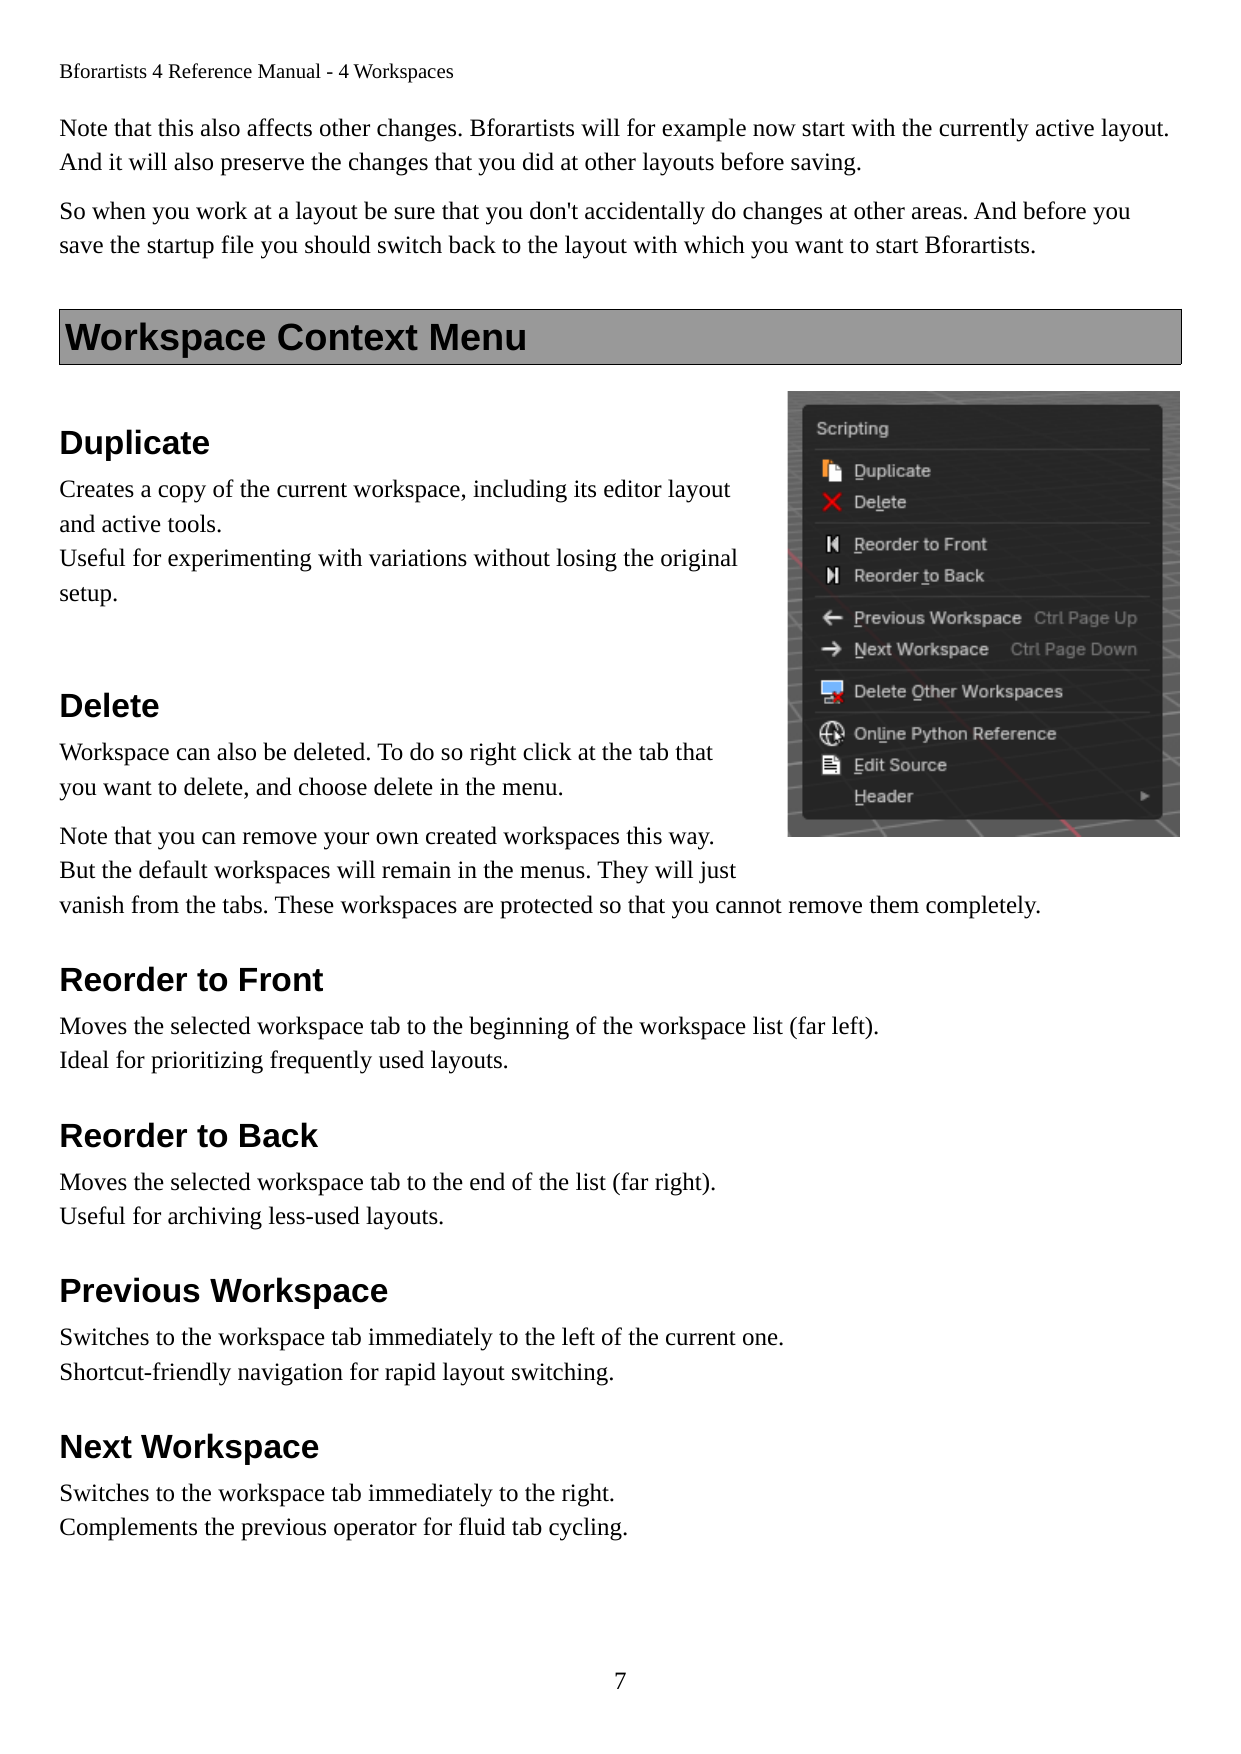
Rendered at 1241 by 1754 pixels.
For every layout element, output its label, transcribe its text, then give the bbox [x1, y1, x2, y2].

text Creates a copy of the current workspace, including its editor layout and active tools. Useful for experimenting with variations without losing the original setup. [59, 474, 787, 607]
subtitle Reorder to Front [59, 960, 1181, 998]
text Note that this also affects other changes. Bforartists will for example now start with the currently active layout. And it will also preserve the changes that you did at other layouts before saving. [59, 113, 1181, 176]
subtitle Delete [3, 648, 787, 725]
subtitle Reorder to Back [59, 1115, 1181, 1154]
subtitle Duplicate [3, 384, 1181, 462]
subtitle Next Workspace [59, 1426, 1181, 1465]
text Switches to the workspace tab immediately to the right. Complements the previous operator for fluid tab cycling. [59, 1478, 1181, 1541]
picture [787, 391, 1180, 837]
text So when you work at a layout be sure that you don't accidentally do changes at other areas. And before you save the startup file you should switch back to the layout with which you want to start Bforartists. [59, 196, 1181, 259]
table_header Workspace Context Menu [60, 310, 1181, 364]
text Switches to the workspace tab immediately to the left of the current one. Shortcut-friendly navigation for rapid layout switching. [59, 1322, 1181, 1385]
text Moves the selected workspace tab to the beginning of the workspace list (far left). Ideal for prioritizing frequently used layouts. [59, 1011, 1181, 1074]
subtitle Previous Workspace [59, 1271, 1181, 1309]
text Workspace can also be deleted. To do so right click at the tab that you want to delete, and choose delete in the menu. [59, 737, 787, 801]
text Moves the selected workspace tab to the end of the list (far right). Useful for archiving less-used layouts. [59, 1167, 1181, 1230]
text Note that you can remove your own created workspaces this way. But the default workspaces will remain in the menus. They will just vanish from the tabs. These workspaces are protected so that you cannot remove them completely. [59, 821, 1181, 919]
